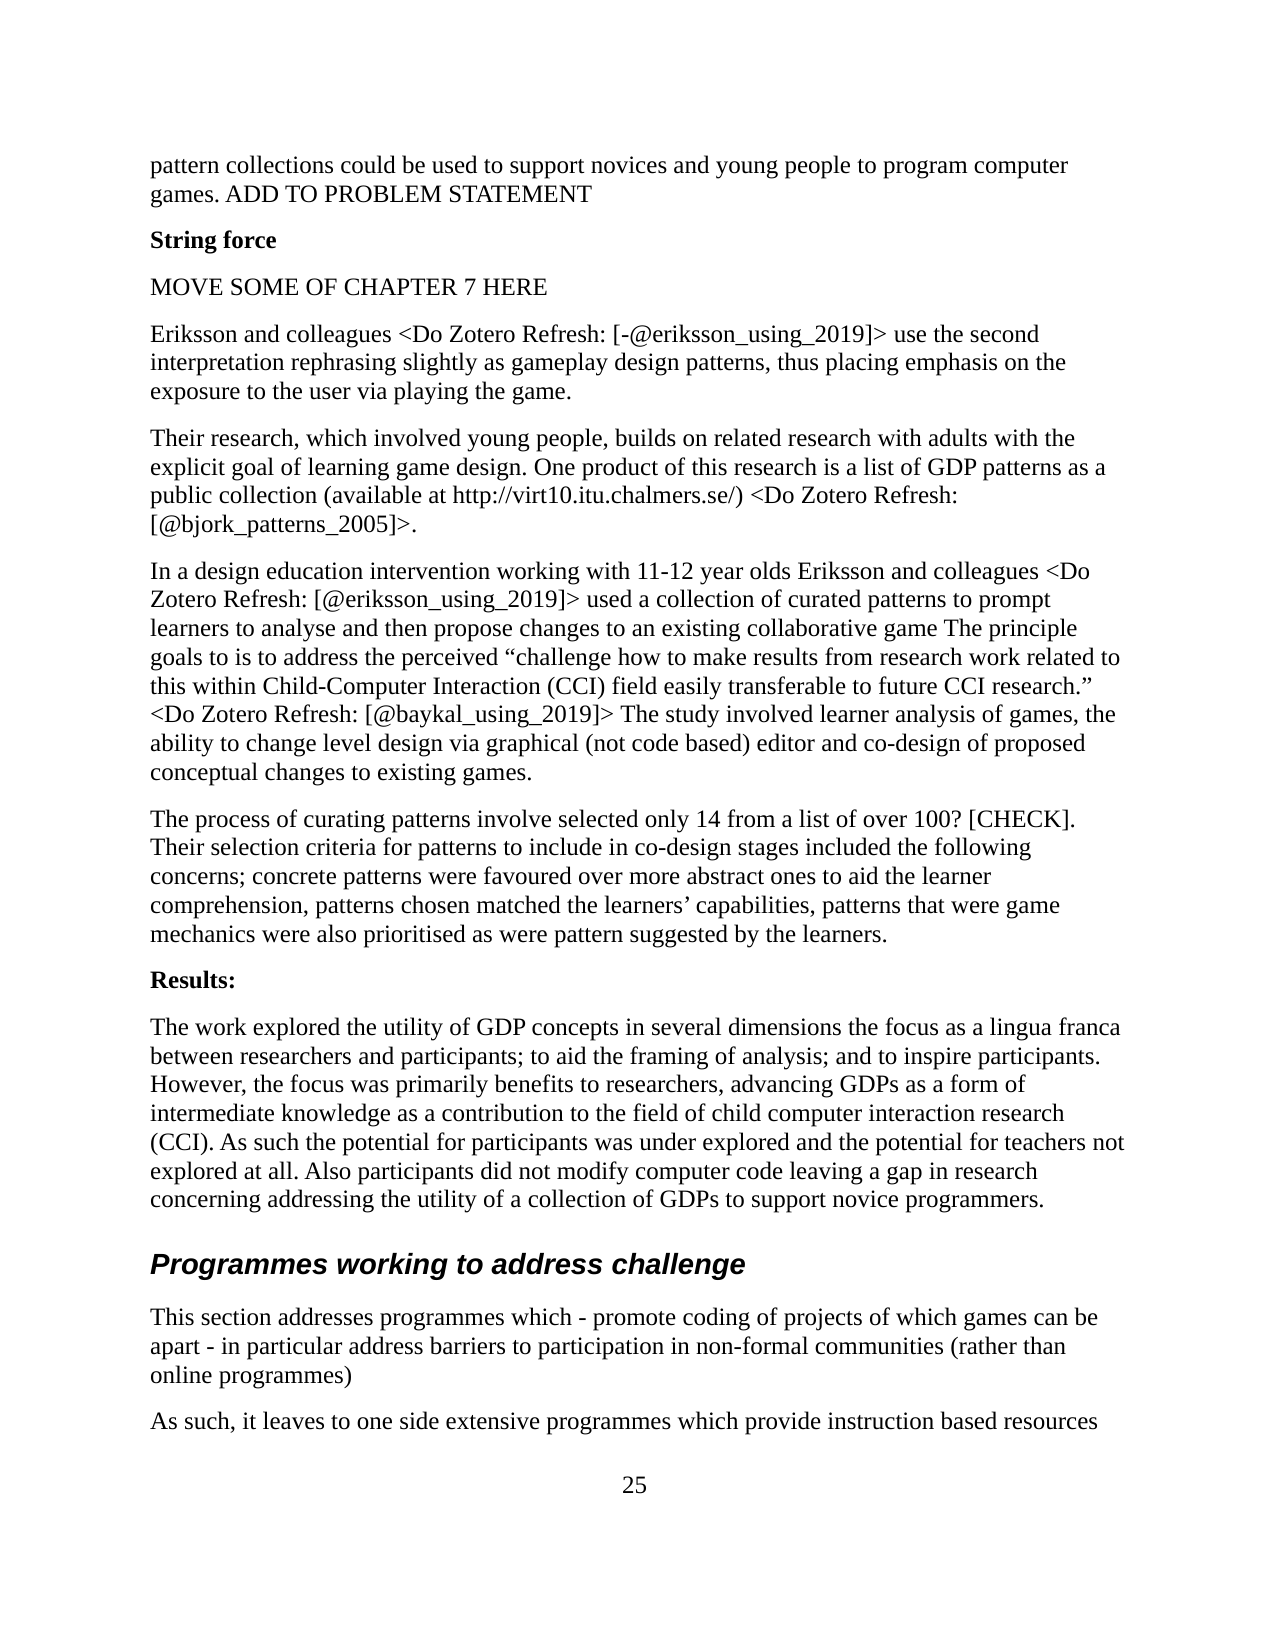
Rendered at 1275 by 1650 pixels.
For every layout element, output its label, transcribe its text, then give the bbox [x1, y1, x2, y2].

text Their research, which involved young people, builds on related research with adults with the explicit goal of learning game design. One product of this research is a list of GDP patterns as a public collection (available at http://virt10.itu.chalmers.se/) <Do Zotero Refresh: [@bjork_patterns_2005]>. [150, 423, 1125, 538]
text The process of curating patterns involve selected only 14 from a list of over 100? [CHECK]. Their selection criteria for patterns to include in co-design stages included the following concerns; concrete patterns were favoured over more abstract ones to aid the learner comprehension, patterns chosen matched the learners’ capabilities, patterns that were game mechanics were also prioritised as were pattern suggested by the learners. [150, 804, 1125, 947]
text MOVE SOME OF CHAPTER 7 HERE [150, 272, 1125, 301]
text This section addresses programmes which - promote coding of projects of which games can be apart - in particular address barriers to participation in non-formal communities (rather than online programmes) [150, 1302, 1125, 1388]
subtitle Programmes working to address challenge [150, 1247, 1125, 1281]
text String force [150, 225, 1125, 254]
text Eriksson and colleagues <Do Zotero Refresh: [-@eriksson_using_2019]> use the second interpretation rephrasing slightly as gameplay design patterns, thus placing emphasis on the exposure to the user via playing the game. [150, 319, 1125, 405]
text Results: [150, 965, 1125, 994]
text The work explored the utility of GDP concepts in several dimensions the focus as a lingua franca between researchers and participants; to aid the framing of analysis; and to inspire participants. However, the focus was primarily benefits to researchers, advancing GDPs as a form of intermediate knowledge as a contribution to the field of child computer interaction research (CCI). As such the potential for participants was under explored and the potential for teachers not explored at all. Also participants did not modify computer code leaving a gap in research concerning addressing the utility of a collection of GDPs to support novice programmers. [150, 1012, 1125, 1213]
text pattern collections could be used to support novices and young people to program computer games. ADD TO PROBLEM STATEMENT [150, 150, 1125, 207]
text In a design education intervention working with 11-12 year olds Eriksson and colleagues <Do Zotero Refresh: [@eriksson_using_2019]> used a collection of curated patterns to prompt learners to analyse and then propose changes to an existing collaborative game The principle goals to is to address the perceived “challenge how to make results from research work related to this within Child-Computer Interaction (CCI) field easily transferable to future CCI research.” <Do Zotero Refresh: [@baykal_using_2019]> The study involved learner analysis of games, the ability to change level design via graphical (not code based) editor and co-design of proposed conceptual changes to existing games. [150, 556, 1125, 786]
text As such, it leaves to one side extensive programmes which provide instruction based resources [150, 1406, 1125, 1435]
